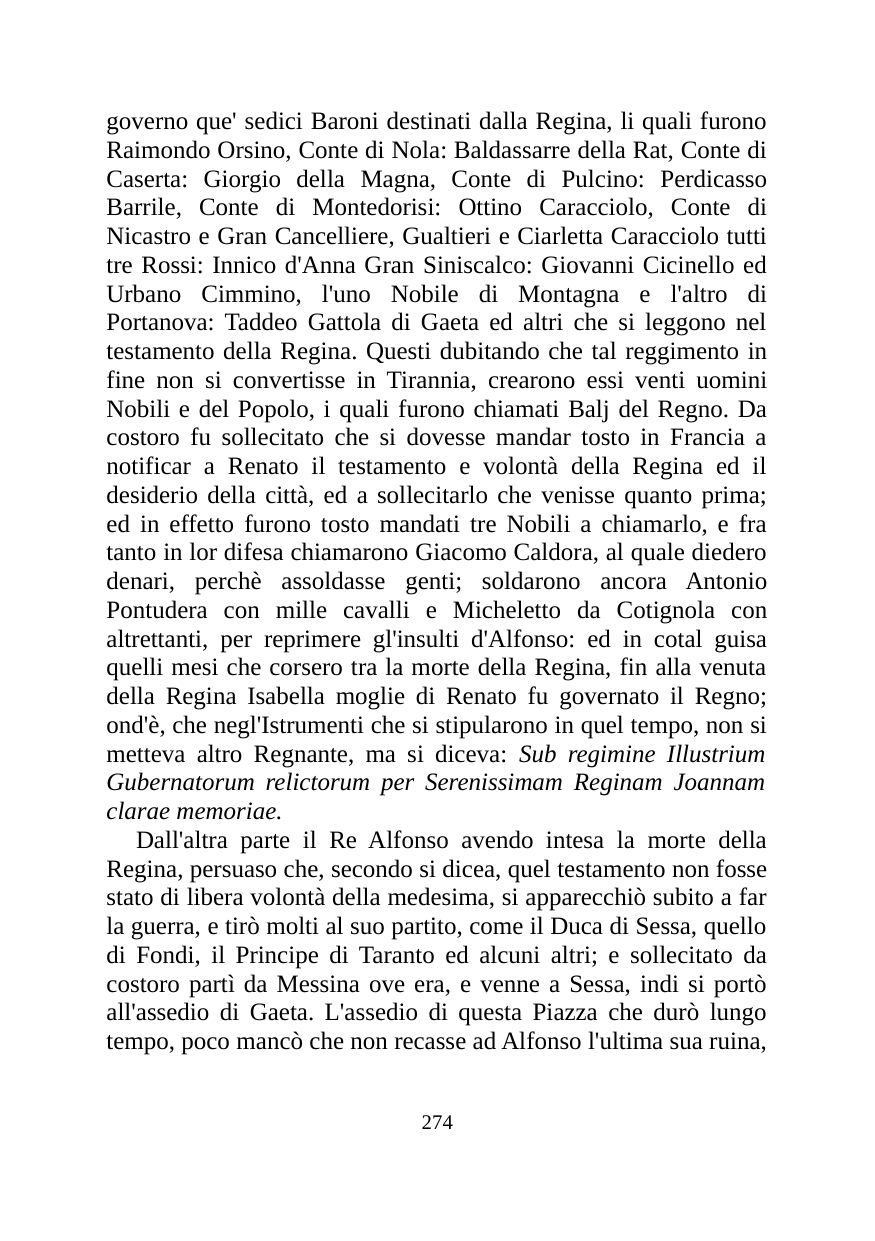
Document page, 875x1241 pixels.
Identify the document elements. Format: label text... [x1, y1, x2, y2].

text governo que' sedici Baroni destinati dalla Regina, li quali furono Raimondo Orsino, Conte di Nola: Baldassarre della Rat, Conte di Caserta: Giorgio della Magna, Conte di Pulcino: Perdicasso Barrile, Conte di Montedorisi: Ottino Caracciolo, Conte di Nicastro e Gran Cancelliere, Gualtieri e Ciarletta Caracciolo tutti tre Rossi: Innico d'Anna Gran Siniscalco: Giovanni Cicinello ed Urbano Cimmino, l'uno Nobile di Montagna e l'altro di Portanova: Taddeo Gattola di Gaeta ed altri che si leggono nel testamento della Regina. Questi dubitando che tal reggimento in fine non si convertisse in Tirannia, crearono essi venti uomini Nobili e del Popolo, i quali furono chiamati Balj del Regno. Da costoro fu sollecitato che si dovesse mandar tosto in Francia a notificar a Renato il testamento e volontà della Regina ed il desiderio della città, ed a sollecitarlo che venisse quanto prima; ed in effetto furono tosto mandati tre Nobili a chiamarlo, e fra tanto in lor difesa chiamarono Giacomo Caldora, al quale diedero denari, perchè assoldasse genti; soldarono ancora Antonio Pontudera con mille cavalli e Micheletto da Cotignola con altrettanti, per reprimere gl'insulti d'Alfonso: ed in cotal guisa quelli mesi che corsero tra la morte della Regina, fin alla venuta della Regina Isabella moglie di Renato fu governato il Regno; ond'è, che negl'Istrumenti che si stipularono in quel tempo, non si metteva altro Regnante, ma si diceva: Sub regimine Illustrium Gubernatorum relictorum per Serenissimam Reginam Joannam clarae memoriae. [106, 106, 768, 825]
text Dall'altra parte il Re Alfonso avendo intesa la morte della Regina, persuaso che, secondo si dicea, quel testamento non fosse stato di libera volontà della medesima, si apparecchiò subito a far la guerra, e tirò molti al suo partito, come il Duca di Sessa, quello di Fondi, il Principe di Taranto ed alcuni altri; e sollecitato da costoro partì da Messina ove era, e venne a Sessa, indi si portò all'assedio di Gaeta. L'assedio di questa Piazza che durò lungo tempo, poco mancò che non recasse ad Alfonso l'ultima sua ruina, [106, 825, 768, 1055]
